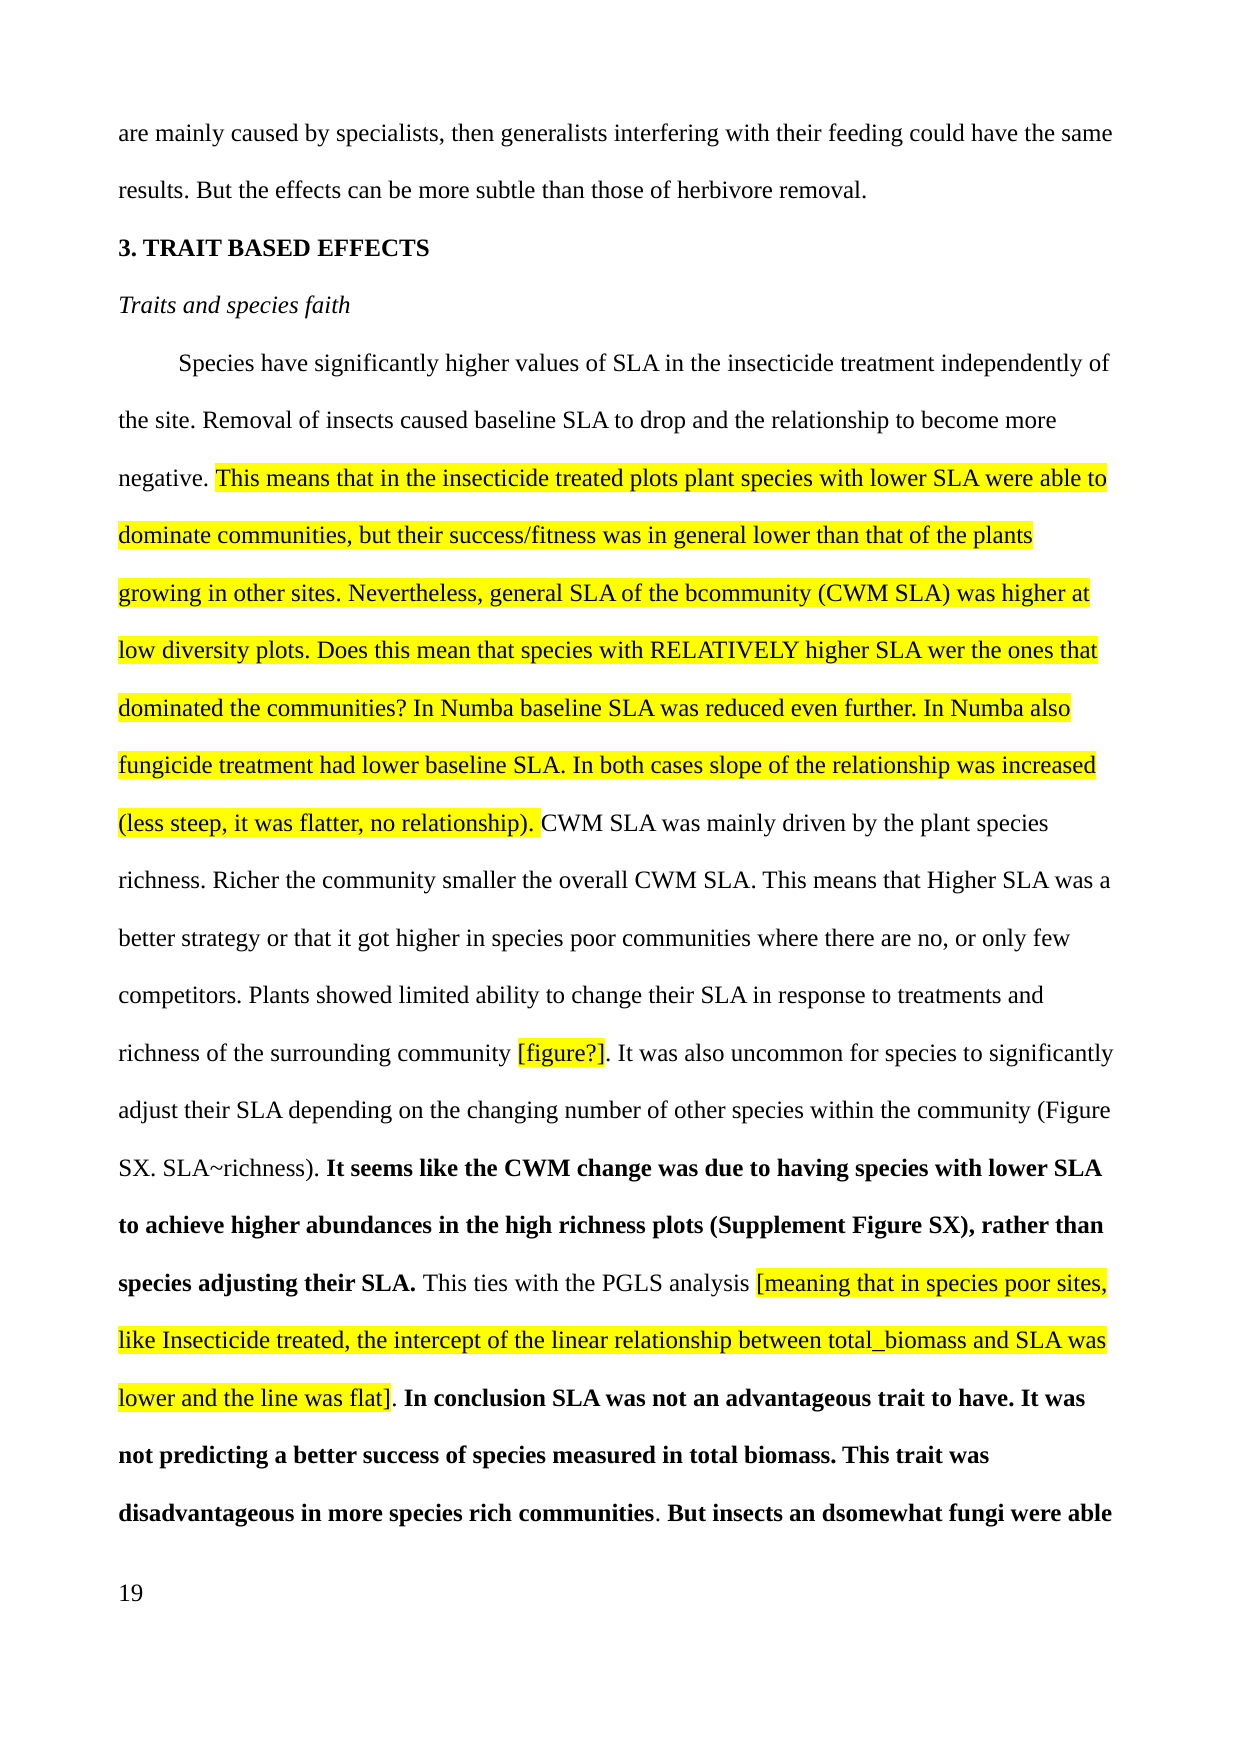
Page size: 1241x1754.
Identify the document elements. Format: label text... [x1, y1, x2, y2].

text Traits and species faith [118, 291, 1122, 319]
text Species have significantly higher values of SLA in the insecticide treatment independently of the site. Removal of insects caused baseline SLA to drop and the relationship to become more negative. This means that in the insecticide treated plots plant species with lower SLA were able to dominate communities, but their success/fitness was in general lower than that of the plants growing in other sites. Nevertheless, general SLA of the bcommunity (CWM SLA) was higher at low diversity plots. Does this mean that species with RELATIVELY higher SLA wer the ones that dominated the communities? In Numba baseline SLA was reduced even further. In Numba also fungicide treatment had lower baseline SLA. In both cases slope of the relationship was increased (less steep, it was flatter, no relationship). CWM SLA was mainly driven by the plant species richness. Richer the community smaller the overall CWM SLA. This means that Higher SLA was a better strategy or that it got higher in species poor communities where there are no, or only few competitors. Plants showed limited ability to change their SLA in response to treatments and richness of the surrounding community [figure?]. It was also uncommon for species to significantly adjust their SLA depending on the changing number of other species within the community (Figure SX. SLA~richness). It seems like the CWM change was due to having species with lower SLA to achieve higher abundances in the high richness plots (Supplement Figure SX), rather than species adjusting their SLA. This ties with the PGLS analysis [meaning that in species poor sites, like Insecticide treated, the intercept of the linear relationship between total_biomass and SLA was lower and the line was flat]. In conclusion SLA was not an advantageous trait to have. It was not predicting a better success of species measured in total biomass. This trait was disadvantageous in more species rich communities. But insects an dsomewhat fungi were able [118, 348, 1122, 1527]
text 3. TRAIT BASED EFFECTS [118, 233, 1122, 262]
text are mainly caused by specialists, then generalists interfering with their feeding could have the same results. But the effects can be more subtle than those of herbivore removal. [118, 118, 1122, 204]
